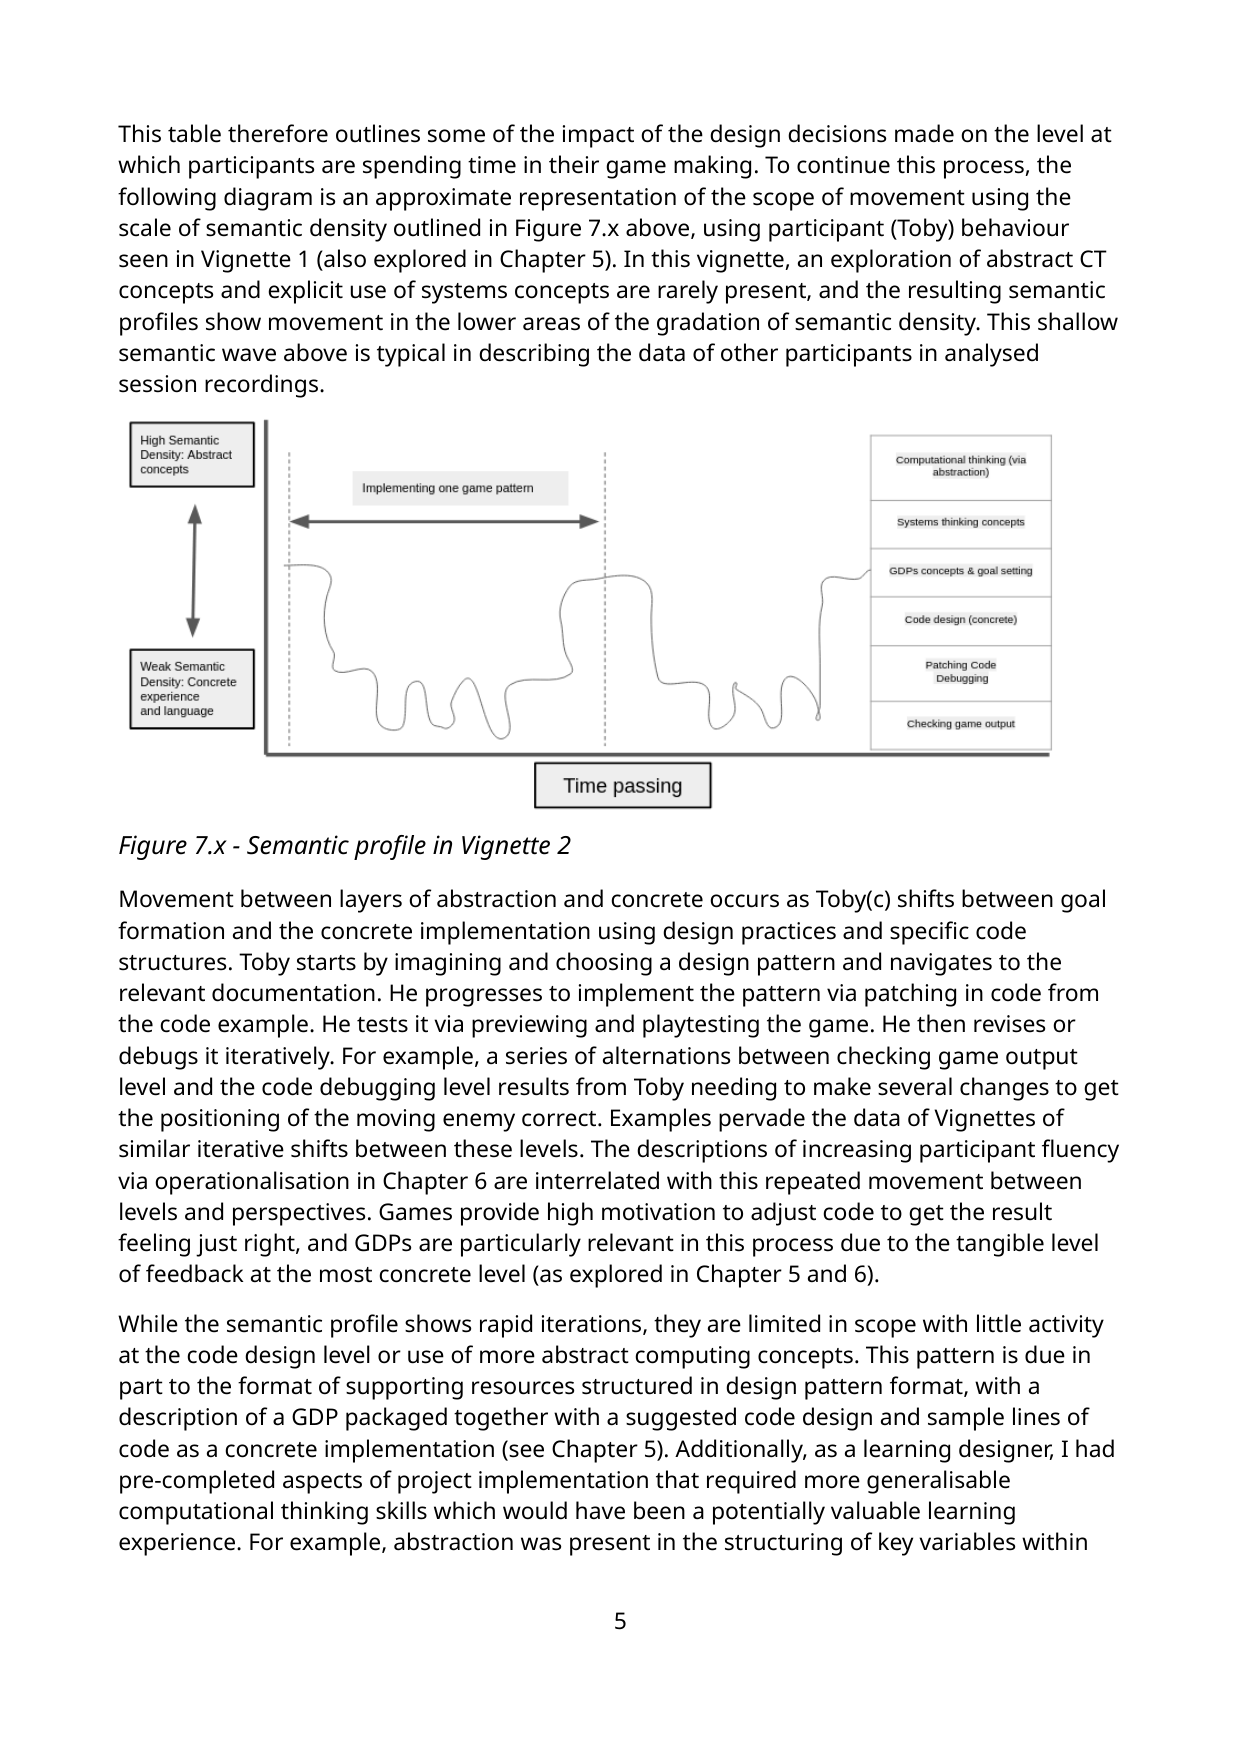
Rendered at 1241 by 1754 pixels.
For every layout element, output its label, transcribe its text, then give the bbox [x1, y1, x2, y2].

text Figure 7.x - Semantic profile in Vignette 2 [118, 828, 1122, 862]
picture [118, 408, 1072, 816]
text Movement between layers of abstraction and concrete occurs as Toby(c) shifts between goal formation and the concrete implementation using design practices and specific code structures. Toby starts by imagining and choosing a design pattern and navigates to the relevant documentation. He progresses to implement the pattern via patching in code from the code example. He tests it via previewing and playtesting the game. He then revises or debugs it iteratively. For example, a series of alternations between checking game output level and the code debugging level results from Toby needing to make several changes to get the positioning of the moving enemy correct. Examples pervade the data of Vignettes of similar iterative shifts between these levels. The descriptions of increasing participant fluency via operationalisation in Chapter 6 are interrelated with this repeated movement between levels and perspectives. Games provide high motivation to adjust code to get the result feeling just right, and GDPs are particularly relevant in this process due to the tangible level of feedback at the most concrete level (as explored in Chapter 5 and 6). [118, 883, 1122, 1290]
text While the semantic profile shows rapid iterations, they are limited in scope with little activity at the code design level or use of more abstract computing concepts. This pattern is due in part to the format of supporting resources structured in design pattern format, with a description of a GDP packaged together with a suggested code design and sample lines of code as a concrete implementation (see Chapter 5). Additionally, as a learning designer, I had pre-completed aspects of project implementation that required more generalisable computational thinking skills which would have been a potentially valuable learning experience. For example, abstraction was present in the structuring of key variables within [118, 1308, 1122, 1558]
text This table therefore outlines some of the impact of the design decisions made on the level at which participants are spending time in their game making. To continue this process, the following diagram is an approximate representation of the scope of movement using the scale of semantic density outlined in Figure 7.x above, using participant (Toby) behaviour seen in Vignette 1 (also explored in Chapter 5). In this vignette, an exploration of abstract CT concepts and explicit use of systems concepts are rarely present, and the resulting semantic profiles show movement in the lower areas of the gradation of semantic density. This shallow semantic wave above is typical in describing the data of other participants in analysed session recordings. [118, 118, 1122, 399]
